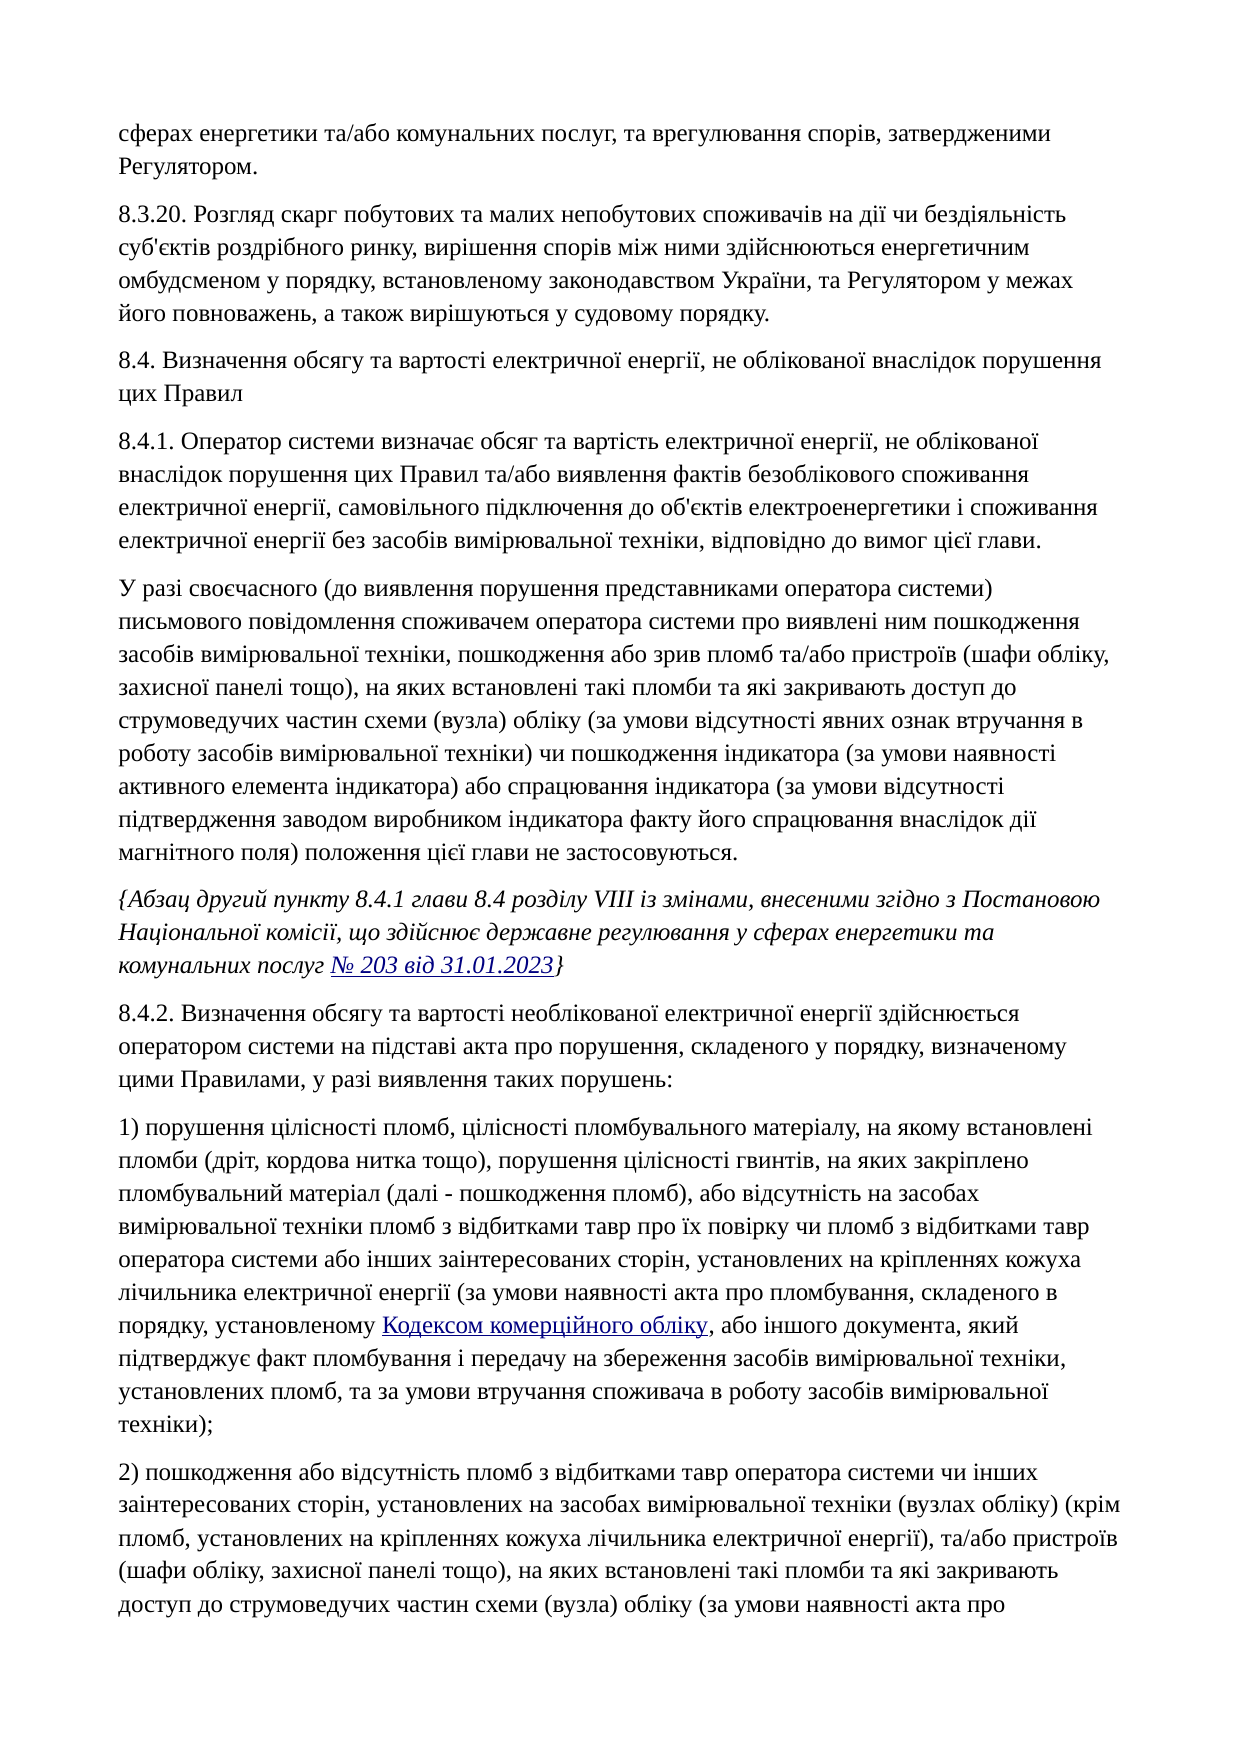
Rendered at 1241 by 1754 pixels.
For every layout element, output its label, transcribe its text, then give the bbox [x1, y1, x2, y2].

text 8.4. Визначення обсягу та вартості електричної енергії, не облікованої внаслідок порушення цих Правил [118, 345, 1122, 407]
text 8.4.1. Оператор системи визначає обсяг та вартість електричної енергії, не облікованої внаслідок порушення цих Правил та/або виявлення фактів безоблікового споживання електричної енергії, самовільного підключення до об'єктів електроенергетики і споживання електричної енергії без засобів вимірювальної техніки, відповідно до вимог цієї глави. [118, 426, 1122, 554]
text 8.4.2. Визначення обсягу та вартості необлікованої електричної енергії здійснюється оператором системи на підставі акта про порушення, складеного у порядку, визначеному цими Правилами, у разі виявлення таких порушень: [118, 998, 1122, 1093]
text 1) порушення цілісності пломб, цілісності пломбувального матеріалу, на якому встановлені пломби (дріт, кордова нитка тощо), порушення цілісності гвинтів, на яких закріплено пломбувальний матеріал (далі - пошкодження пломб), або відсутність на засобах вимірювальної техніки пломб з відбитками тавр про їх повірку чи пломб з відбитками тавр оператора системи або інших заінтересованих сторін, установлених на кріпленнях кожуха лічильника електричної енергії (за умови наявності акта про пломбування, складеного в порядку, установленому Кодексом комерційного обліку, або іншого документа, який підтверджує факт пломбування і передачу на збереження засобів вимірювальної техніки, установлених пломб, та за умови втручання споживача в роботу засобів вимірювальної техніки); [118, 1112, 1122, 1438]
text сферах енергетики та/або комунальних послуг, та врегулювання спорів, затвердженими Регулятором. [118, 118, 1122, 180]
text У разі своєчасного (до виявлення порушення представниками оператора системи) письмового повідомлення споживачем оператора системи про виявлені ним пошкодження засобів вимірювальної техніки, пошкодження або зрив пломб та/або пристроїв (шафи обліку, захисної панелі тощо), на яких встановлені такі пломби та які закривають доступ до струмоведучих частин схеми (вузла) обліку (за умови відсутності явних ознак втручання в роботу засобів вимірювальної техніки) чи пошкодження індикатора (за умови наявності активного елемента індикатора) або спрацювання індикатора (за умови відсутності підтвердження заводом виробником індикатора факту його спрацювання внаслідок дії магнітного поля) положення цієї глави не застосовуються. [118, 573, 1122, 866]
text 2) пошкодження або відсутність пломб з відбитками тавр оператора системи чи інших заінтересованих сторін, установлених на засобах вимірювальної техніки (вузлах обліку) (крім пломб, установлених на кріпленнях кожуха лічильника електричної енергії), та/або пристроїв (шафи обліку, захисної панелі тощо), на яких встановлені такі пломби та які закривають доступ до струмоведучих частин схеми (вузла) обліку (за умови наявності акта про [118, 1457, 1122, 1617]
text {Абзац другий пункту 8.4.1 глави 8.4 розділу VIII із змінами, внесеними згідно з Постановою Національної комісії, що здійснює державне регулювання у сферах енергетики та комунальних послуг № 203 від 31.01.2023} [118, 884, 1122, 979]
text 8.3.20. Розгляд скарг побутових та малих непобутових споживачів на дії чи бездіяльність суб'єктів роздрібного ринку, вирішення спорів між ними здійснюються енергетичним омбудсменом у порядку, встановленому законодавством України, та Регулятором у межах його повноважень, а також вирішуються у судовому порядку. [118, 199, 1122, 327]
